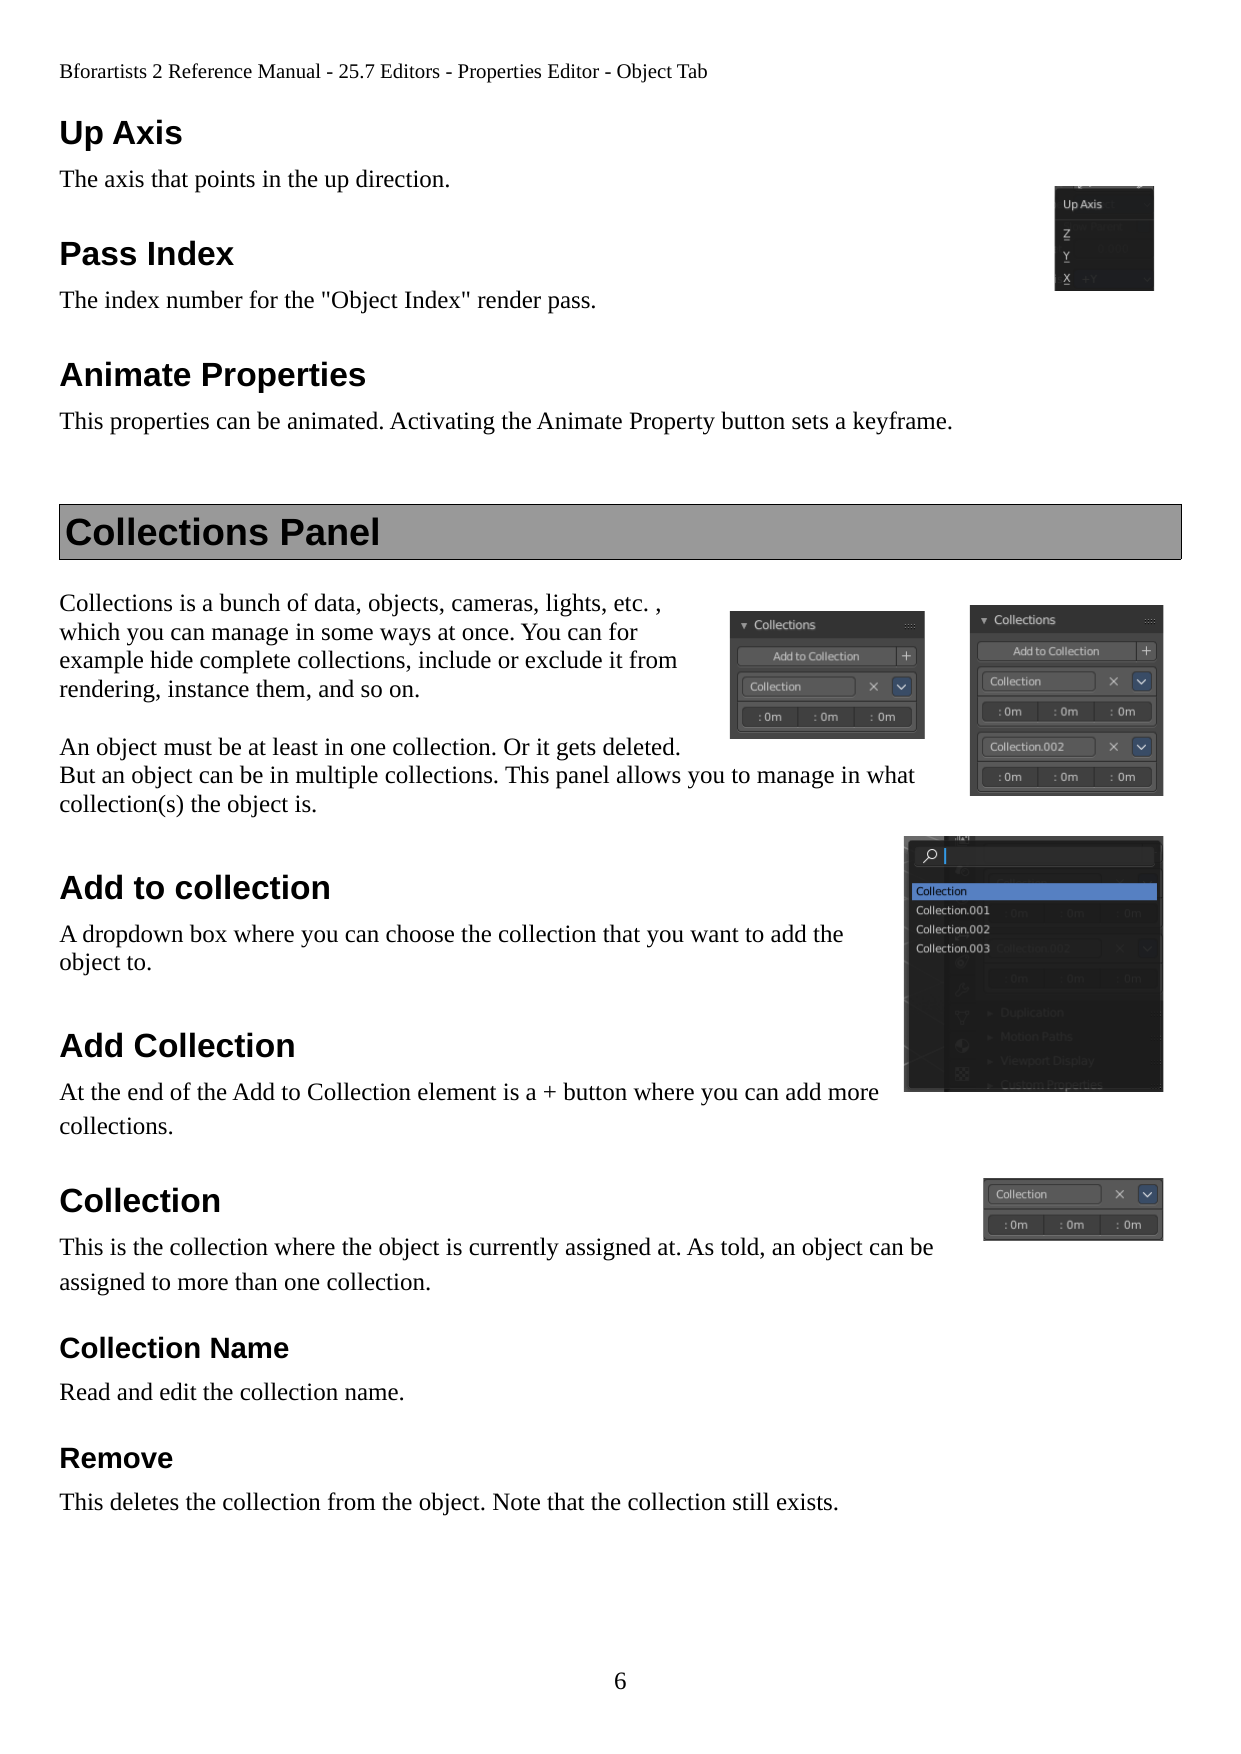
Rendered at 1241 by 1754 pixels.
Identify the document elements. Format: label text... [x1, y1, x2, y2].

text This deletes the collection from the object. Note that the collection still exists. [59, 1487, 1181, 1516]
subtitle [1164, 1181, 1181, 1220]
text Collections is a bunch of data, objects, cameras, lights, etc. , which you can manage in some ways at once. You can for example hide complete collections, include or exclude it from rendering, instance them, and so on. [59, 588, 1181, 703]
subtitle Remove [59, 1441, 1181, 1474]
text A dropdown box where you can choose the collection that you want to add the object to. [59, 919, 903, 976]
picture [1054, 186, 1155, 291]
text Read and edit the collection name. [59, 1377, 1181, 1406]
subtitle Collection Name [59, 1331, 1181, 1364]
picture [729, 611, 925, 739]
subtitle Animate Properties [59, 355, 1181, 393]
text An object must be at least in one collection. Or it gets deleted. But an object can be in multiple collections. This panel allows you to manage in what collection(s) the object is. [59, 732, 1181, 818]
subtitle [1164, 1026, 1181, 1064]
text The axis that points in the up direction. [59, 164, 1181, 192]
subtitle Collection [59, 1181, 983, 1220]
subtitle Add Collection [59, 1026, 903, 1064]
picture [903, 836, 1164, 1092]
subtitle Add to collection [59, 868, 903, 906]
picture [969, 605, 1164, 796]
picture [983, 1178, 1164, 1241]
text At the end of the Add to Collection element is a + button where you can add more collections. [59, 1077, 1181, 1140]
text This is the collection where the object is currently assigned at. As told, an object can be assigned to more than one collection. [59, 1232, 1181, 1296]
subtitle [1155, 234, 1181, 272]
subtitle [1164, 868, 1181, 906]
text The index number for the "Object Index" render pass. [59, 285, 1181, 313]
subtitle Up Axis [59, 113, 1181, 151]
text This properties can be animated. Activating the Animate Property button sets a keyframe. [59, 406, 1181, 434]
table_header Collections Panel [60, 505, 1181, 559]
subtitle Pass Index [59, 234, 1054, 272]
